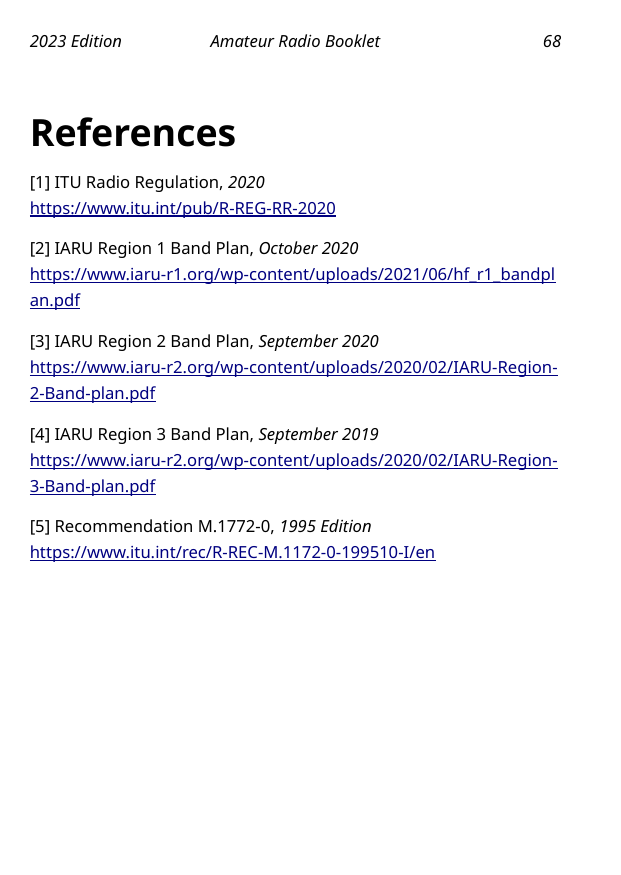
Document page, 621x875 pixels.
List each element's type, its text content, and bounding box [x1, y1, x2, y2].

text [4] IARU Region 3 Band Plan, September 2019 https://www.iaru-r2.org/wp-content/uploads/2020/02/IARU-Region-3-Band-plan.pdf [29, 422, 561, 497]
text [1] ITU Radio Regulation, 2020 https://www.itu.int/pub/R-REG-RR-2020 [29, 170, 561, 219]
subtitle References [29, 107, 561, 158]
text [2] IARU Region 1 Band Plan, October 2020 https://www.iaru-r1.org/wp-content/uploads/2021/06/hf_r1_bandplan.pdf [29, 237, 561, 312]
text [3] IARU Region 2 Band Plan, September 2020 https://www.iaru-r2.org/wp-content/uploads/2020/02/IARU-Region-2-Band-plan.pdf [29, 329, 561, 404]
text [5] Recommendation M.1772-0, 1995 Edition https://www.itu.int/rec/R-REC-M.1172-0-199510-I/en [29, 515, 561, 564]
